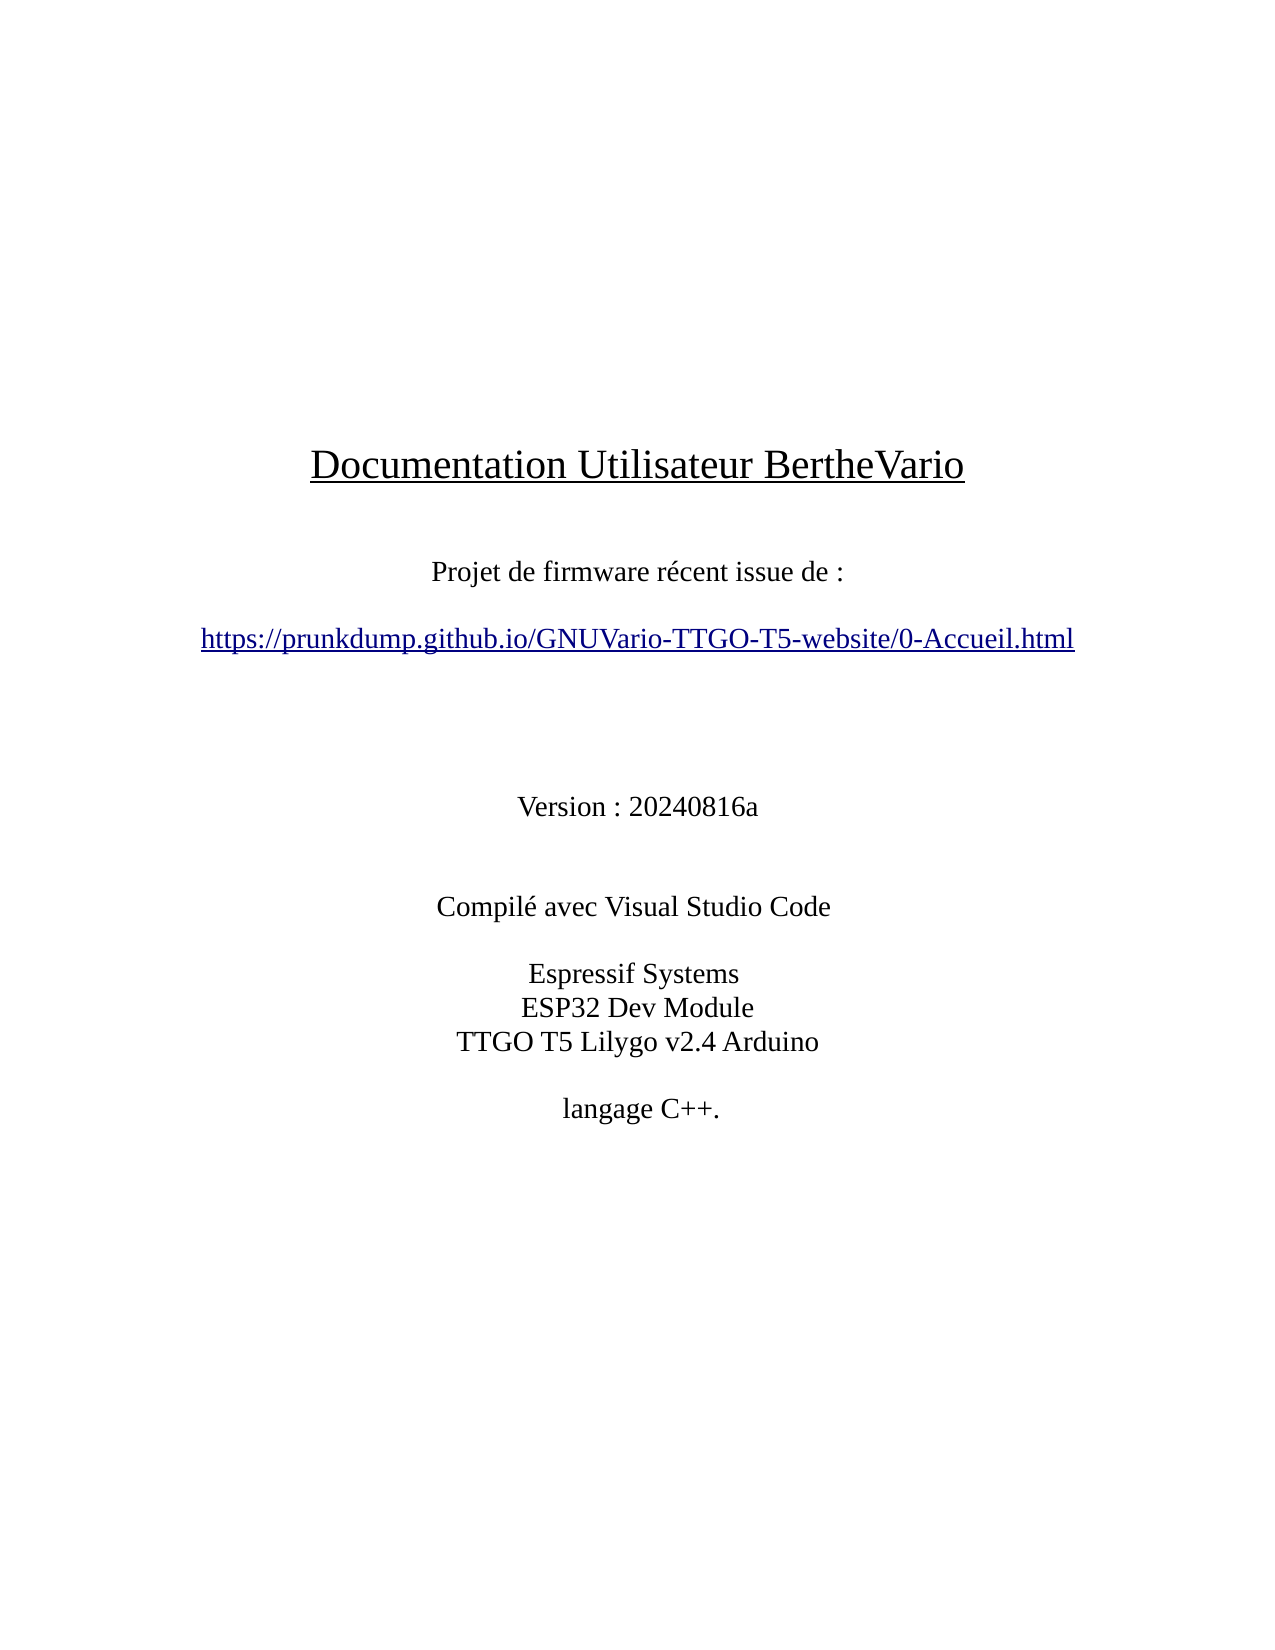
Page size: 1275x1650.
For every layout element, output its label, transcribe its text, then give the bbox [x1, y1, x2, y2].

text Documentation Utilisateur BertheVario [118, 439, 1157, 487]
text Espressif Systems [118, 957, 1157, 990]
text TTGO T5 Lilygo v2.4 Arduino [118, 1024, 1157, 1057]
text Version : 20240816a [118, 789, 1157, 822]
text ESP32 Dev Module [118, 990, 1157, 1024]
text https://prunkdump.github.io/GNUVario-TTGO-T5-website/0-Accueil.html [118, 621, 1157, 655]
text langage C++. [118, 1091, 1157, 1124]
text Compilé avec Visual Studio Code [118, 889, 1157, 923]
text Projet de firmware récent issue de : [118, 554, 1157, 588]
